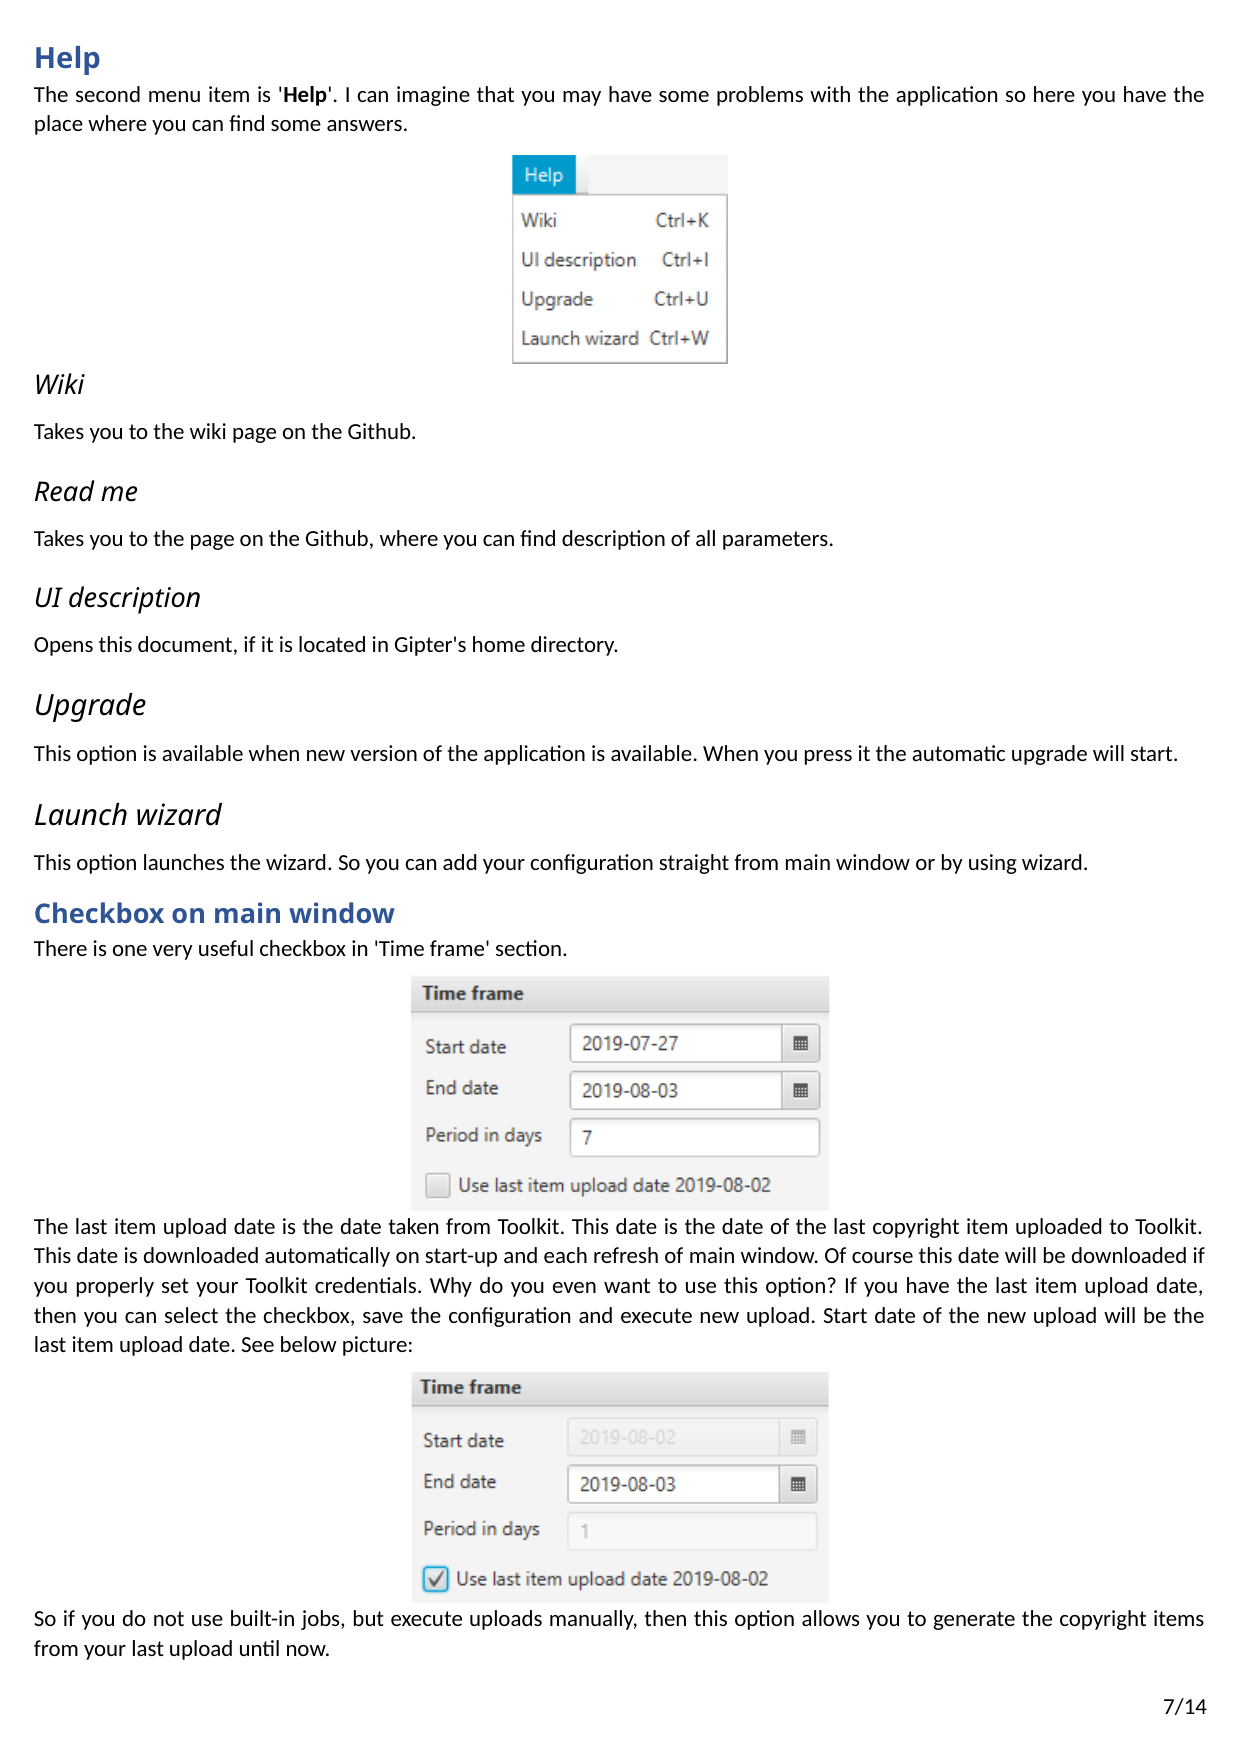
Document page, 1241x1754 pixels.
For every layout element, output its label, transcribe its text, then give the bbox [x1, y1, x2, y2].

subtitle Read me [34, 472, 1207, 509]
text This option is available when new version of the application is available. When you press it the automatic upgrade will start. [34, 739, 1207, 767]
text The second menu item is 'Help'. I can imagine that you may have some problems with the application so here you have the place where you can find some answers. [34, 80, 1207, 137]
subtitle Checkbox on main window [34, 894, 1207, 931]
picture [539, 172, 547, 181]
picture [554, 172, 561, 185]
picture [411, 1372, 829, 1603]
text Opens this document, if it is located in Gipter's home directory. [34, 630, 1207, 658]
text So if you do not use built-in jobs, but execute uploads manually, then this option allows you to generate the copyright items from your last upload until now. [34, 1603, 1207, 1662]
text There is one very useful checkbox in 'Time frame' section. [34, 934, 1207, 962]
text This option launches the wizard. So you can add your configuration straight from main window or by using wizard. [34, 848, 1207, 876]
text Takes you to the wiki page on the Github. [34, 417, 1207, 445]
picture [512, 155, 728, 364]
text Takes you to the page on the Github, where you can find description of all parameters. [34, 524, 1207, 552]
subtitle Wiki [34, 364, 1207, 403]
subtitle Upgrade [34, 684, 1207, 724]
subtitle Launch wizard [34, 794, 1207, 833]
text The last item upload date is the date taken from Toolkit. This date is the date of the last copyright item uploaded to Toolkit. This date is downloaded automatically on start-up and each refresh of main window. Of course this date will be downloaded if you properly set your Toolkit credentials. Why do you even want to use this option? If you have the last item upload date, then you can select the checkbox, save the configuration and execute new upload. Start date of the new upload will be the last item upload date. See below picture: [34, 976, 1207, 1359]
picture [410, 975, 830, 1211]
subtitle UI description [34, 578, 1207, 615]
subtitle Help [34, 38, 1207, 77]
picture [526, 168, 536, 181]
